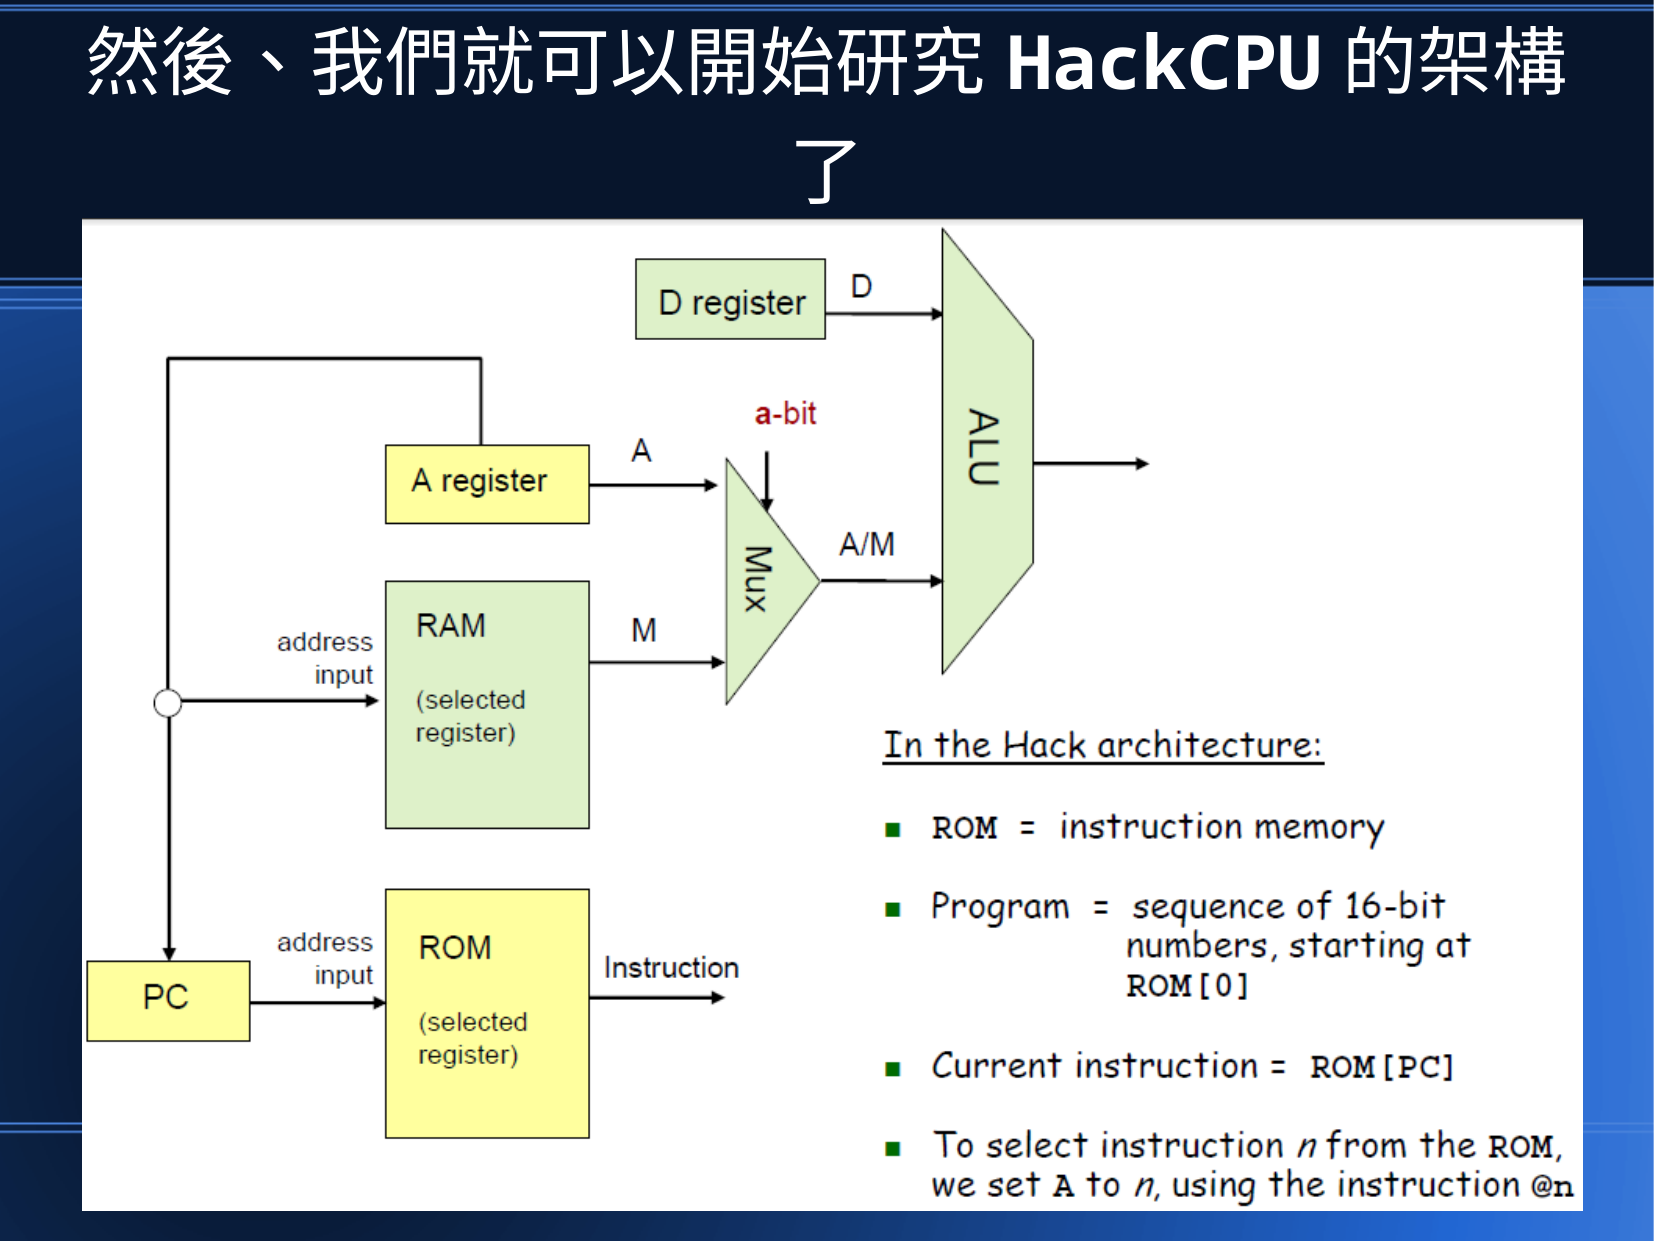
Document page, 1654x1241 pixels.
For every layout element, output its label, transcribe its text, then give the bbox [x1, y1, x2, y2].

picture [0, 0, 1654, 1241]
title 然後、我們就可以開始研究HackCPU的架構了 [59, 7, 1595, 215]
